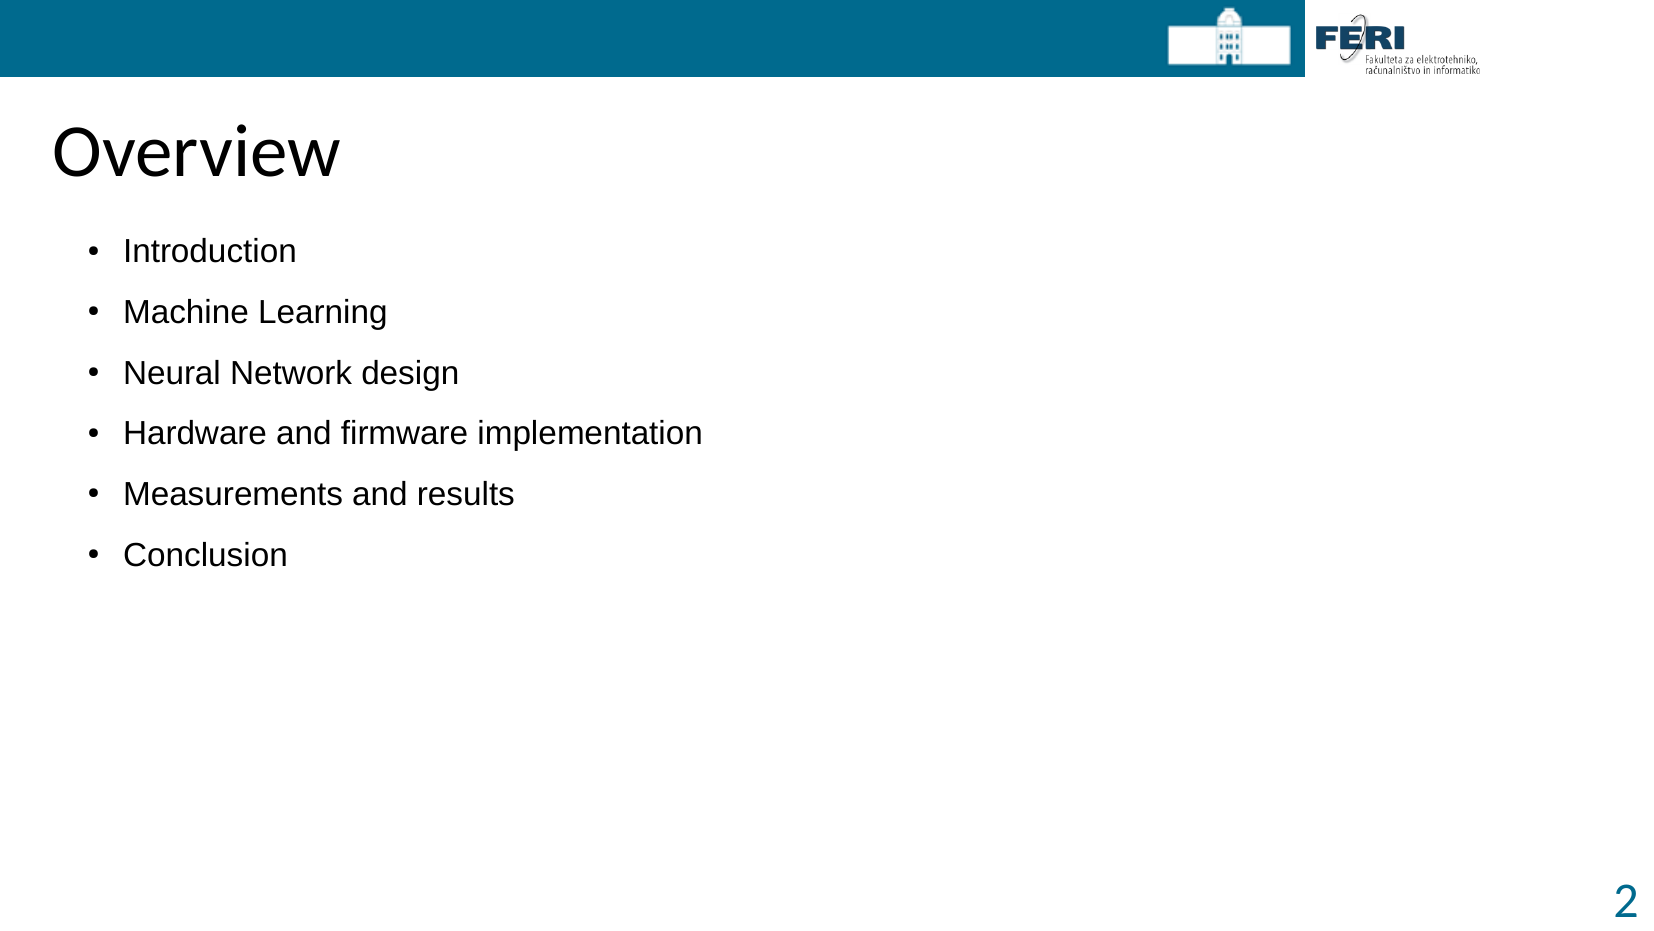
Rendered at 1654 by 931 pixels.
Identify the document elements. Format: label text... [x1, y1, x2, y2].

picture [1168, 7, 1290, 60]
slide_number 6 [1506, 865, 1654, 931]
picture [1316, 13, 1480, 74]
text_box Introduction Machine Learning Neural Network design Hardware and firmware implementation Measurements and results Conclusion [72, 225, 1423, 581]
title Overview [37, 60, 1375, 233]
